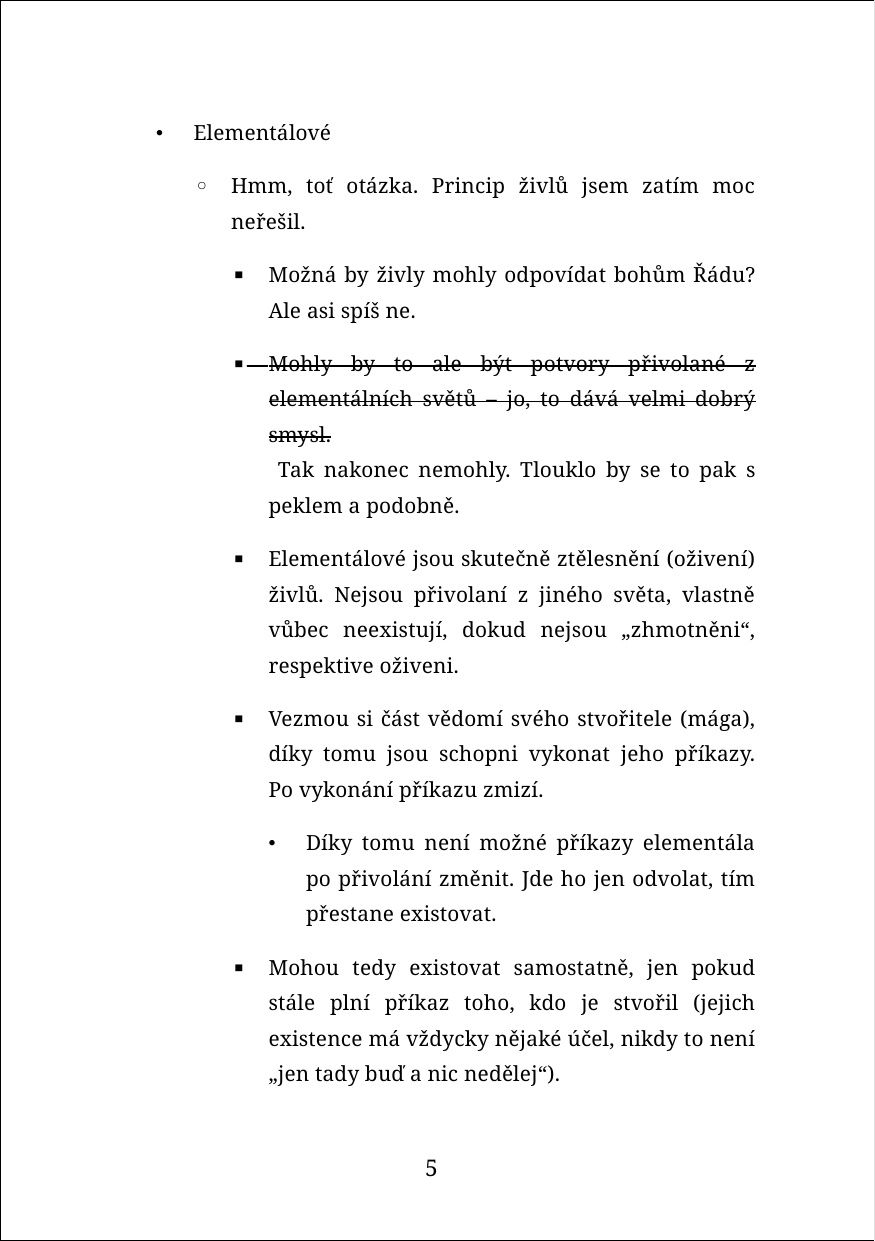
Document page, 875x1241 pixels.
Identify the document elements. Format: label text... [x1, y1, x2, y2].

list Vezmou si část vědomí svého stvořitele (mága), díky tomu jsou schopni vykonat jeho příkazy. Po vykonání příkazu zmizí. [231, 704, 756, 803]
list Mohly by to ale být potvory přivolané z elementálních světů – jo, to dává velmi dobrý smysl. Tak nakonec nemohly. Tlouklo by se to pak s peklem a podobně. [231, 349, 756, 519]
list Možná by živly mohly odpovídat bohům Řádu? Ale asi spíš ne. [231, 260, 756, 324]
list Mohou tedy existovat samostatně, jen pokud stále plní příkaz toho, kdo je stvořil (jejich existence má vždycky nějaké účel, nikdy to není „jen tady buď a nic nedělej“). [231, 953, 756, 1088]
list Elementálové jsou skutečně ztělesnění (oživení) živlů. Nejsou přivolaní z jiného světa, vlastně vůbec neexistují, dokud nejsou „zhmotněni“, respektive oživeni. [231, 544, 756, 679]
list Díky tomu není možné příkazy elementála po přivolání změnit. Jde ho jen odvolat, tím přestane existovat. [268, 828, 756, 928]
list Elementálové [156, 118, 756, 147]
list Hmm, toť otázka. Princip živlů jsem zatím moc neřešil. [193, 171, 756, 235]
